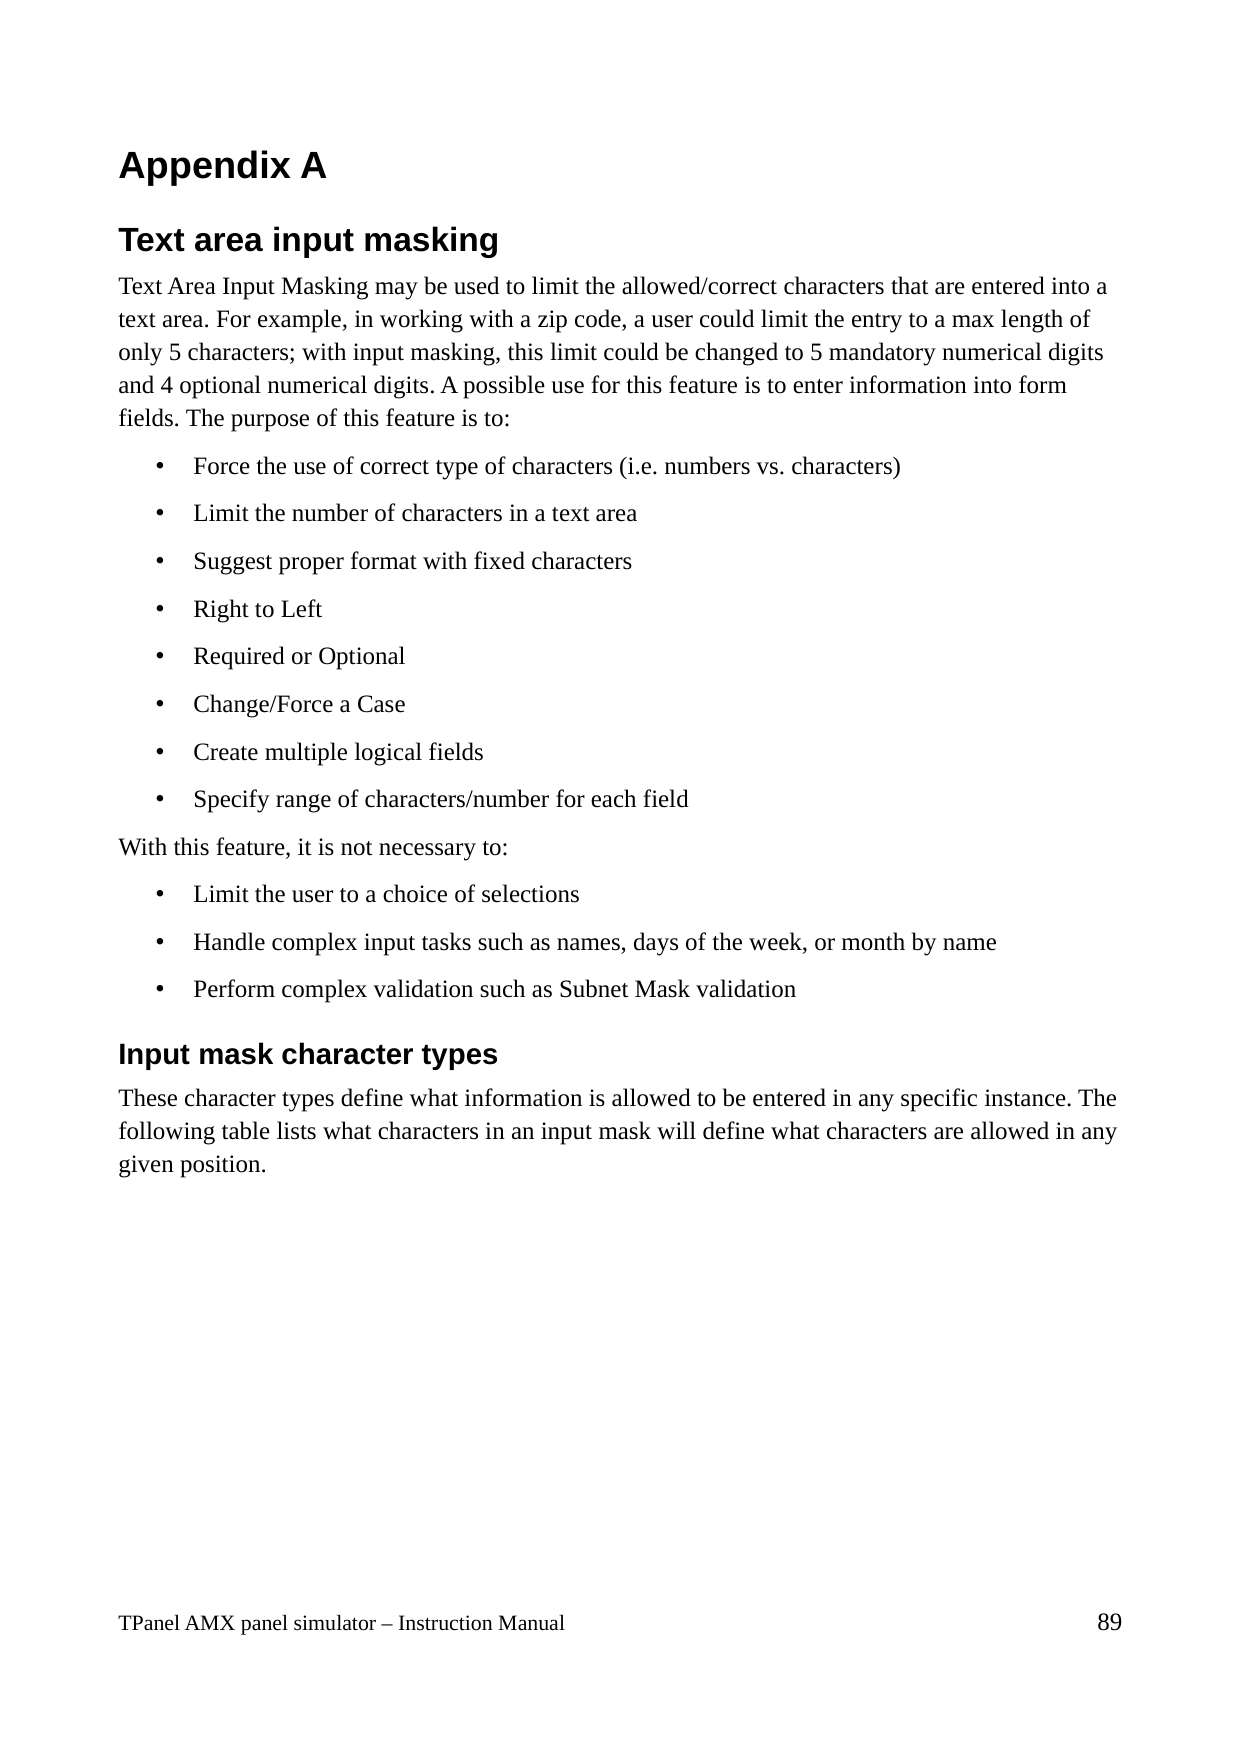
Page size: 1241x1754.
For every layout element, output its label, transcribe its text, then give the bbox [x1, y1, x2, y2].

text With this feature, it is not necessary to: [118, 832, 1122, 861]
list Suggest proper format with fixed characters [156, 546, 1122, 575]
text Text Area Input Masking may be used to limit the allowed/correct characters that are entered into a text area. For example, in working with a zip code, a user could limit the entry to a max length of only 5 characters; with input masking, this limit could be changed to 5 mandatory numerical digits and 4 optional numerical digits. A possible use for this feature is to enter information into form fields. The purpose of this feature is to: [118, 271, 1122, 432]
list Specify range of characters/number for each field [156, 784, 1122, 813]
subtitle Text area input masking [118, 220, 1122, 259]
list Perform complex validation such as Subnet Mask validation [156, 974, 1122, 1003]
text These character types define what information is allowed to be entered in any specific instance. The following table lists what characters in an input mask will define what characters are allowed in any given position. [118, 1083, 1122, 1178]
list Required or Optional [156, 641, 1122, 670]
list Limit the number of characters in a text area [156, 498, 1122, 527]
subtitle Appendix A [118, 143, 1122, 187]
list Change/Force a Case [156, 689, 1122, 718]
list Handle complex input tasks such as names, days of the week, or month by name [156, 927, 1122, 956]
list Force the use of correct type of characters (i.e. numbers vs. characters) [156, 451, 1122, 480]
list Right to Left [156, 594, 1122, 622]
list Create multiple logical fields [156, 737, 1122, 765]
list Limit the user to a choice of selections [156, 879, 1122, 908]
subtitle Input mask character types [118, 1037, 1122, 1071]
